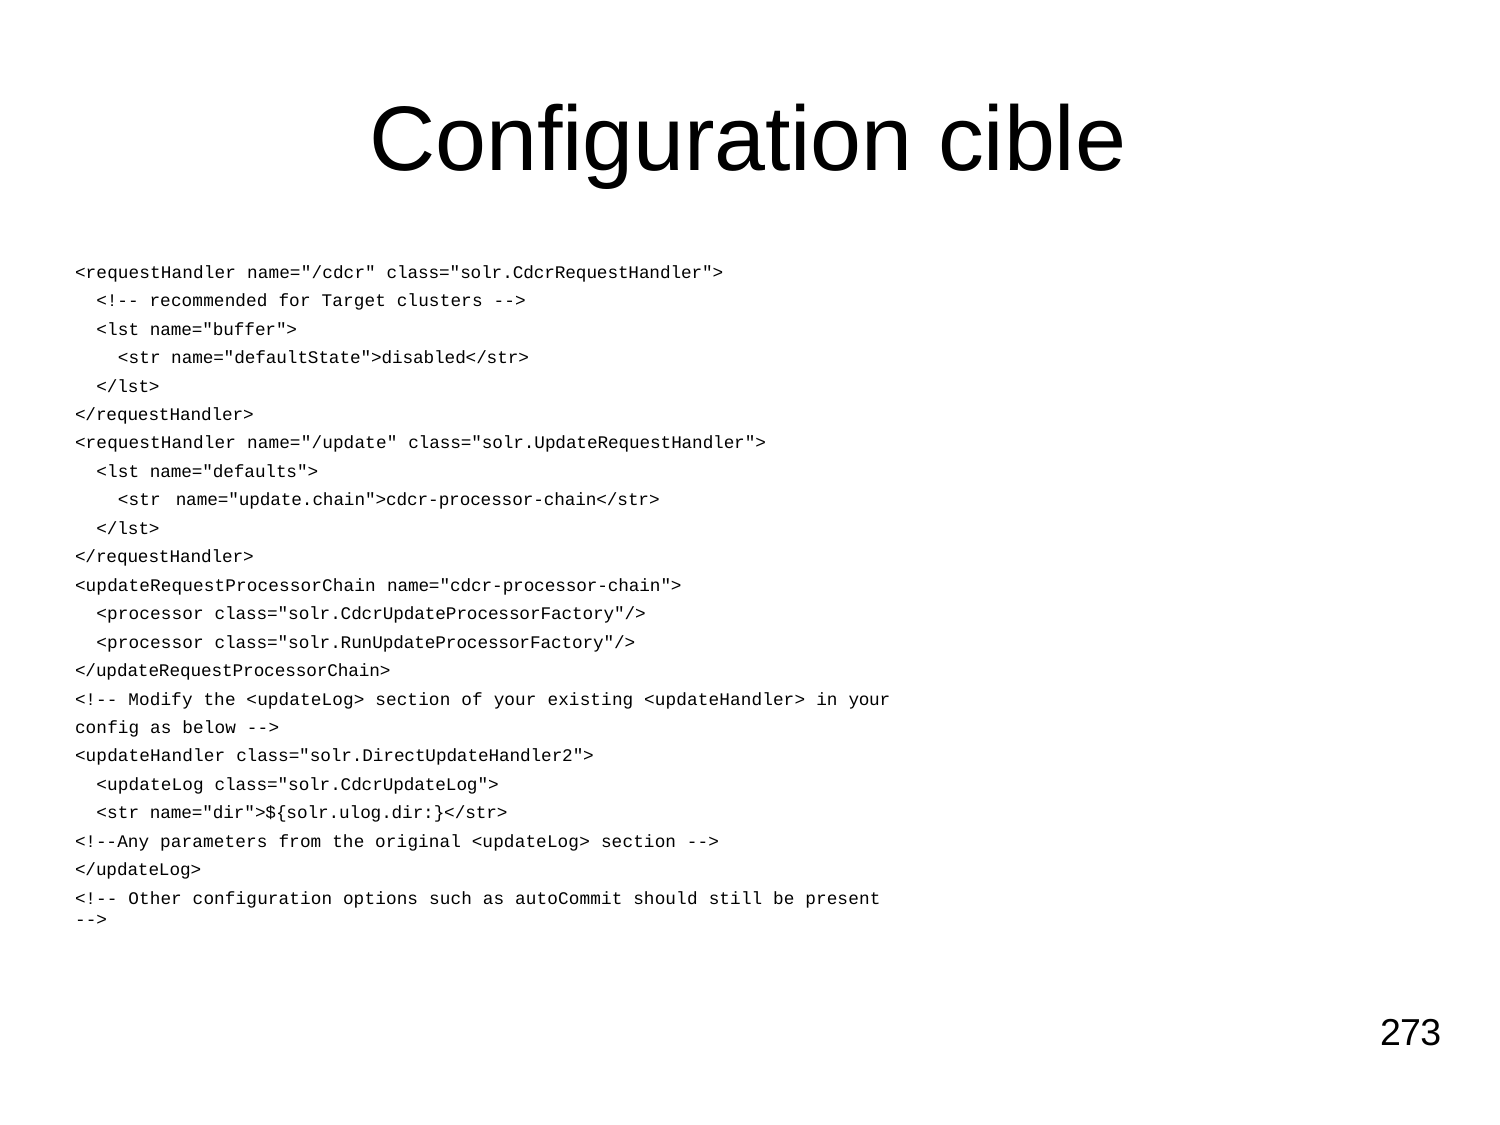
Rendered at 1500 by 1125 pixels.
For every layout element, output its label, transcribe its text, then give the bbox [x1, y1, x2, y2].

slide_number 273 [1373, 1009, 1451, 1125]
title Configuration cible [87, 26, 1413, 267]
text_box <requestHandler name="/cdcr" class="solr.CdcrRequestHandler"> <!-- recommended for Target clusters --> <lst name="buffer"> <str name="defaultState">disabled</str> </lst> </requestHandler> <requestHandler name="/update" class="solr.UpdateRequestHandler"> <lst name="defaults"> <str name="update.chain">cdcr-processor-chain</str> </lst> </requestHandler> <updateRequestProcessorChain name="cdcr-processor-chain"> <processor class="solr.CdcrUpdateProcessorFactory"/> <processor class="solr.RunUpdateProcessorFactory"/> </updateRequestProcessorChain> <!-- Modify the <updateLog> section of your existing <updateHandler> in your config as below --> <updateHandler class="solr.DirectUpdateHandler2"> <updateLog class="solr.CdcrUpdateLog"> <str name="dir">${solr.ulog.dir:}</str> <!--Any parameters from the original <updateLog> section --> </updateLog> <!-- Other configuration options such as autoCommit should still be present --> [72, 251, 925, 929]
